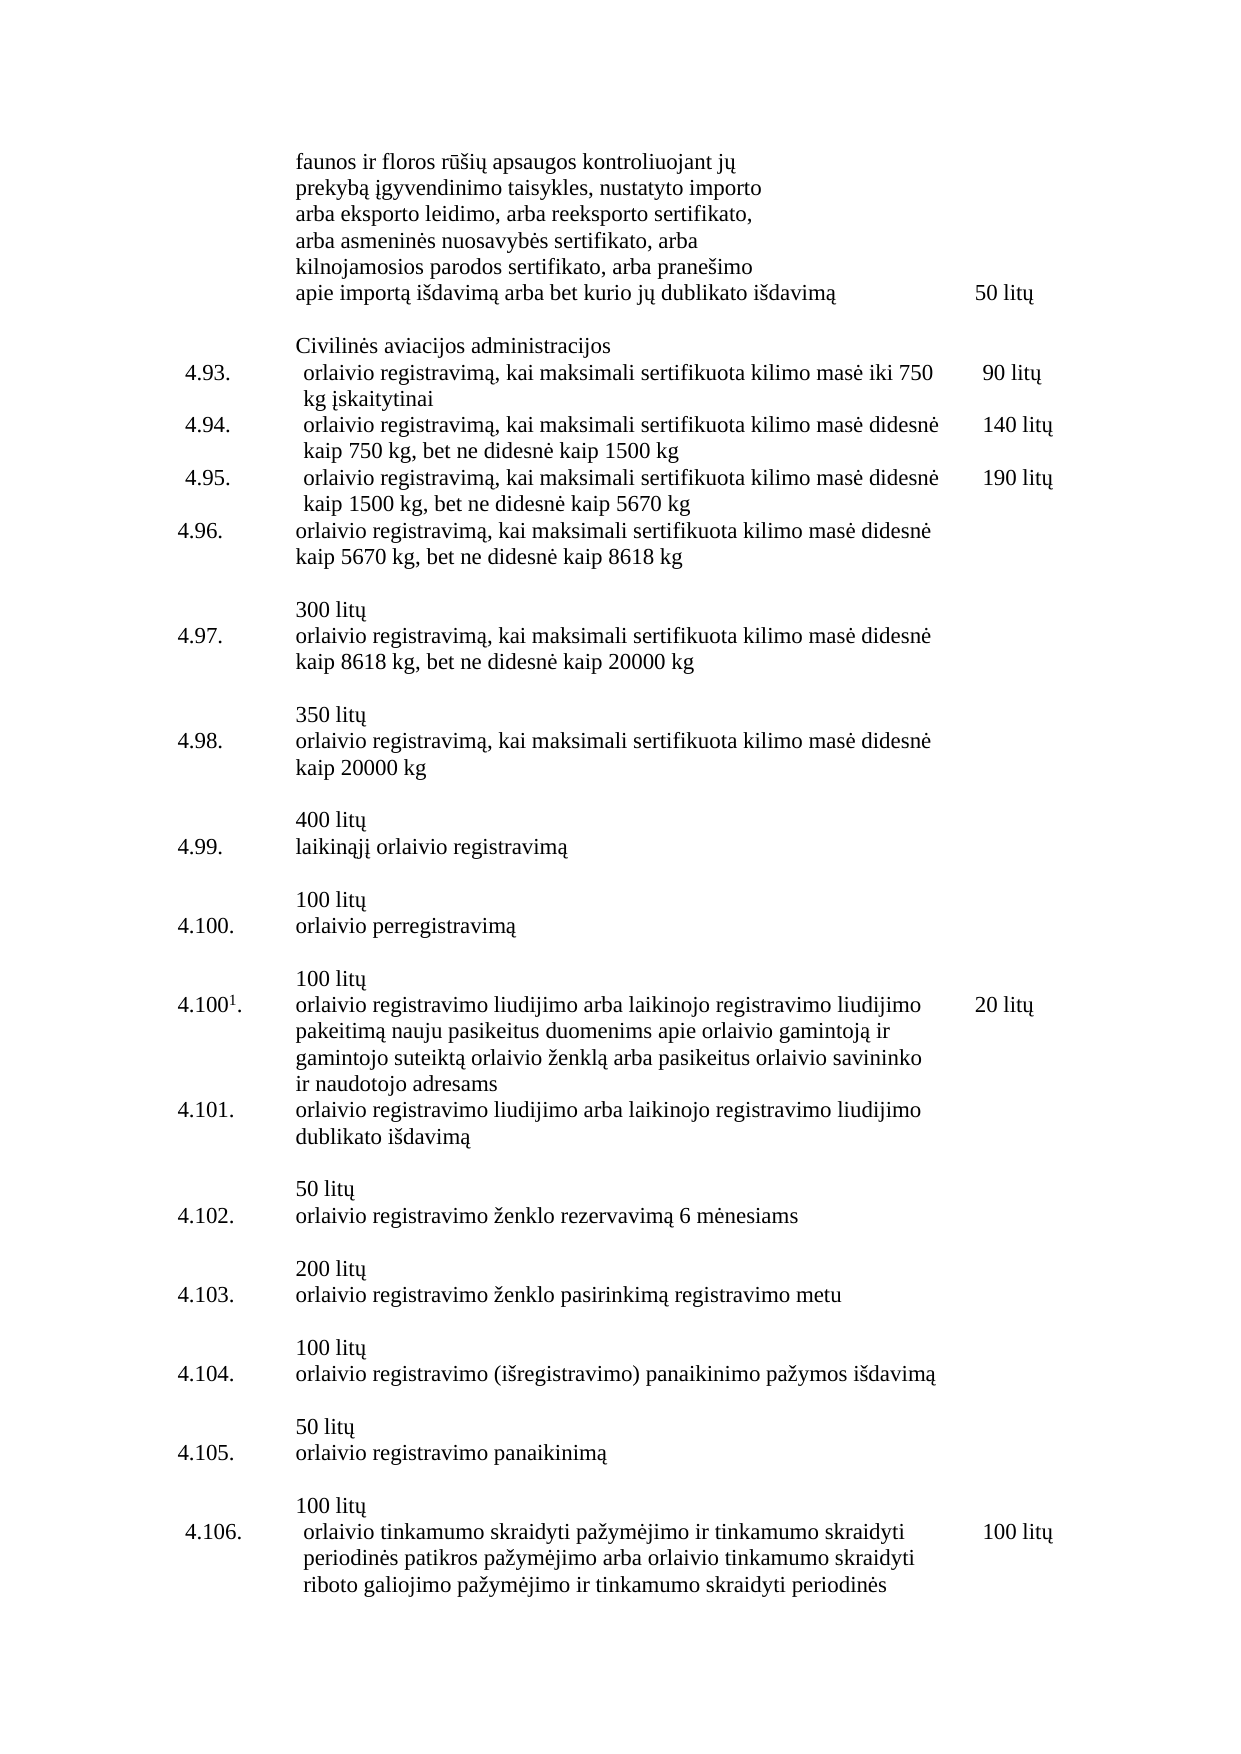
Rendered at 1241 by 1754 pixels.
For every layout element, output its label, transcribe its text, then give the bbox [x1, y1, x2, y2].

text ir naudotojo adresams [177, 1070, 945, 1096]
text 4.102. orlaivio registravimo ženklo rezervavimą 6 mėnesiams 200 litų [177, 1202, 945, 1281]
text apie importą išdavimą arba bet kurio jų dublikato išdavimą 50 litų [177, 279, 1122, 306]
text pakeitimą nauju pasikeitus duomenims apie orlaivio gamintoją ir [177, 1017, 1122, 1044]
text 4.103. orlaivio registravimo ženklo pasirinkimą registravimo metu 100 litų [177, 1281, 945, 1360]
text kilnojamosios parodos sertifikato, arba pranešimo [177, 253, 1122, 279]
table_cell 4.94. [174, 411, 292, 464]
text 4.104. orlaivio registravimo (išregistravimo) panaikinimo pažymos išdavimą 50 litų [177, 1360, 945, 1439]
table_cell 140 litų [971, 411, 1144, 464]
table_cell 190 litų [971, 464, 1144, 517]
table_header orlaivio tinkamumo skraidyti pažymėjimo ir tinkamumo skraidyti periodinės patikros pažymėjimo arba orlaivio tinkamumo skraidyti riboto galiojimo pažymėjimo ir tinkamumo skraidyti periodinės [292, 1518, 971, 1597]
text Civilinės aviacijos administracijos [177, 332, 945, 358]
text 4.100. orlaivio perregistravimą 100 litų [177, 912, 945, 991]
table_header 100 litų [971, 1518, 1144, 1597]
text faunos ir floros rūšių apsaugos kontroliuojant jų [177, 148, 1122, 174]
text arba eksporto leidimo, arba reeksporto sertifikato, [177, 200, 1122, 227]
text 4.1001. orlaivio registravimo liudijimo arba laikinojo registravimo liudijimo 20 litų [177, 991, 1122, 1017]
text 4.96. orlaivio registravimą, kai maksimali sertifikuota kilimo masė didesnė kaip 5670 kg, bet ne didesnė kaip 8618 kg 300 litų [177, 517, 945, 622]
text prekybą įgyvendinimo taisykles, nustatyto importo [177, 174, 1122, 200]
table_header 4.93. [174, 359, 292, 411]
text 4.101. orlaivio registravimo liudijimo arba laikinojo registravimo liudijimo dublikato išdavimą 50 litų [177, 1096, 945, 1202]
table_cell orlaivio registravimą, kai maksimali sertifikuota kilimo masė didesnė kaip 1500 kg, bet ne didesnė kaip 5670 kg [292, 464, 971, 517]
text gamintojo suteiktą orlaivio ženklą arba pasikeitus orlaivio savininko [177, 1044, 1122, 1070]
text arba asmeninės nuosavybės sertifikato, arba [177, 227, 1122, 253]
table_cell orlaivio registravimą, kai maksimali sertifikuota kilimo masė didesnė kaip 750 kg, bet ne didesnė kaip 1500 kg [292, 411, 971, 464]
text 4.97. orlaivio registravimą, kai maksimali sertifikuota kilimo masė didesnė kaip 8618 kg, bet ne didesnė kaip 20000 kg 350 litų [177, 622, 945, 727]
table_cell 4.95. [174, 464, 292, 517]
table_header orlaivio registravimą, kai maksimali sertifikuota kilimo masė iki 750 kg įskaitytinai [292, 359, 971, 411]
text 4.105. orlaivio registravimo panaikinimą 100 litų [177, 1439, 945, 1518]
text 4.98. orlaivio registravimą, kai maksimali sertifikuota kilimo masė didesnė kaip 20000 kg 400 litų [177, 727, 945, 833]
text 4.99. laikinąjį orlaivio registravimą 100 litų [177, 833, 945, 912]
table_header 4.106. [174, 1518, 292, 1597]
table_header 90 litų [971, 359, 1144, 411]
